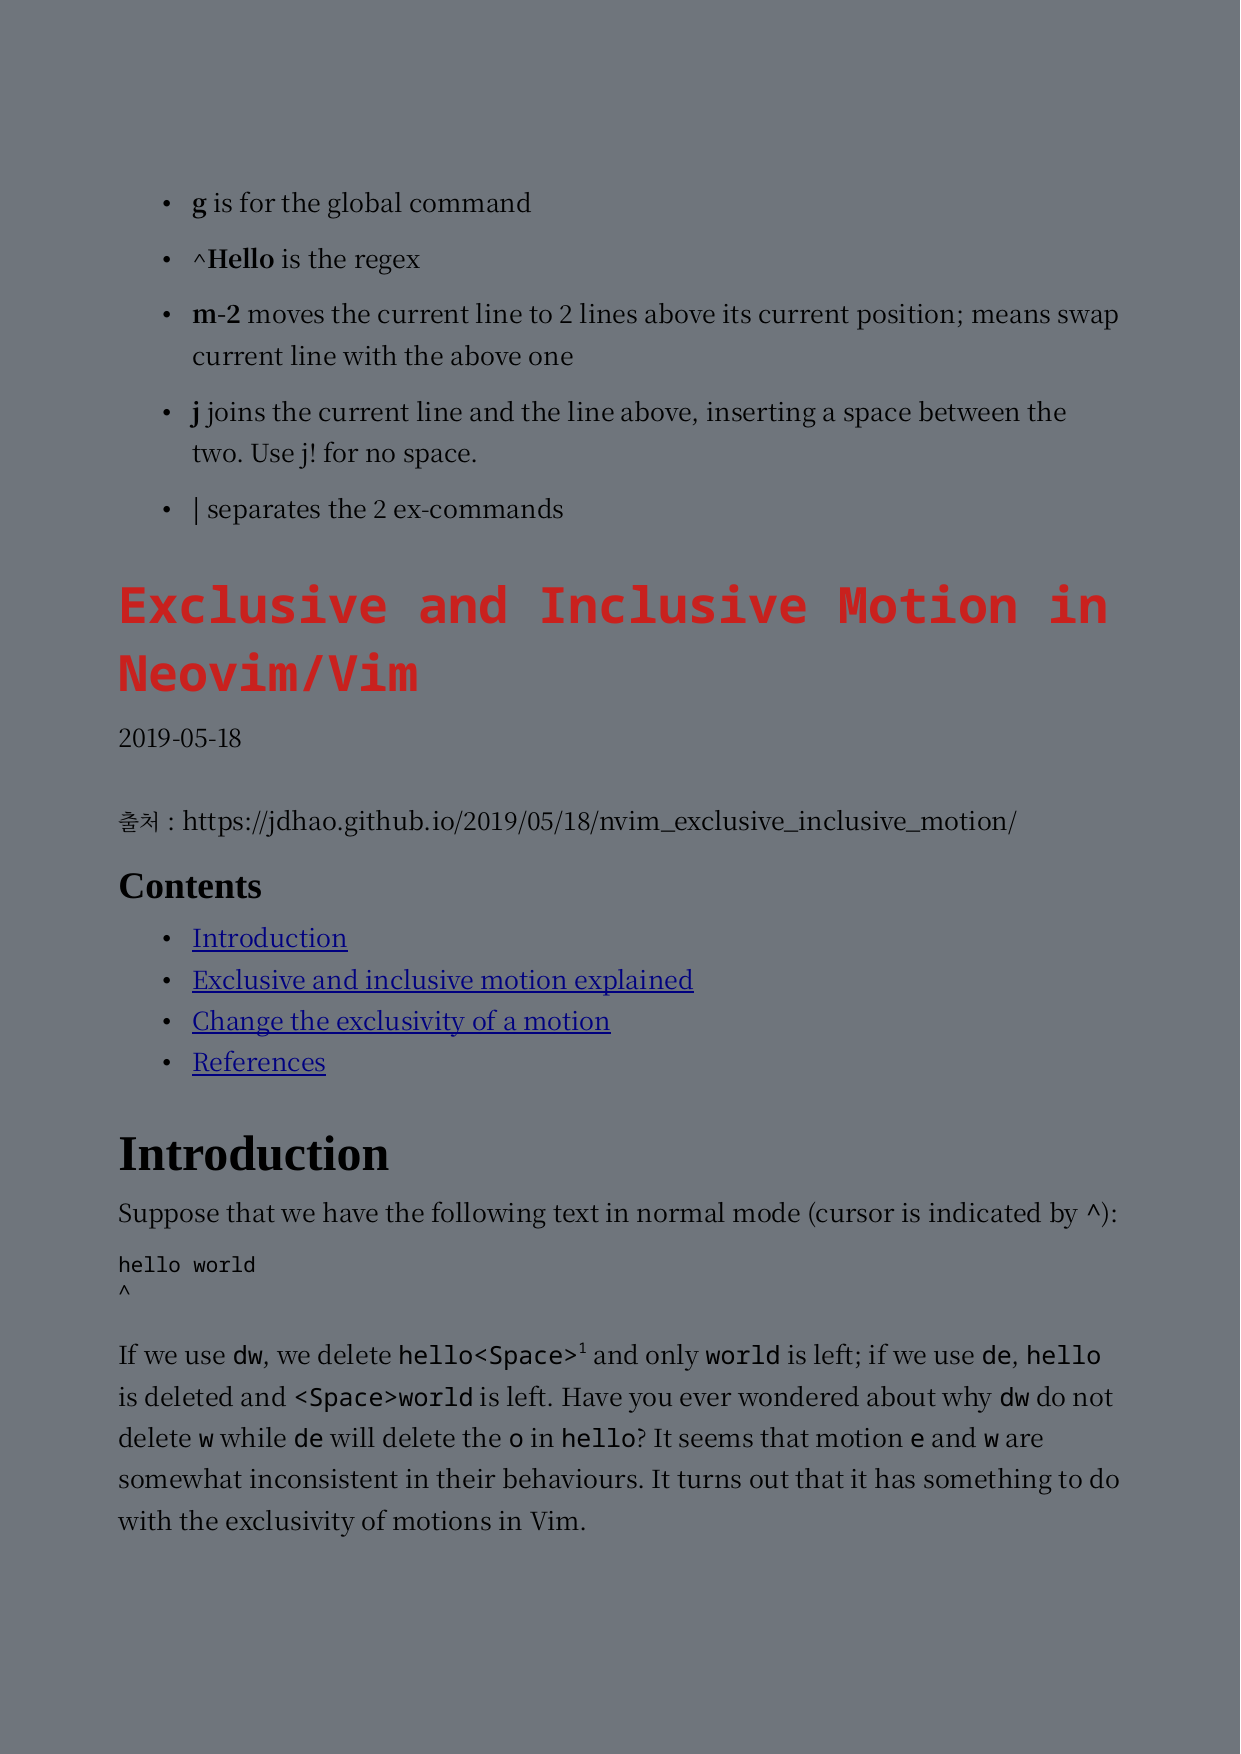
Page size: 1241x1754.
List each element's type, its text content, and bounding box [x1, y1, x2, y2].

subtitle Exclusive and Inclusive Motion in Neovim/Vim [118, 570, 1122, 706]
list Change the exclusivity of a motion [162, 1002, 1122, 1038]
list Exclusive and inclusive motion explained [162, 960, 1122, 996]
text ^ [118, 1278, 1122, 1307]
text If we use dw, we delete hello<Space>1 and only world is left; if we use de, hello is deleted and <Space>world is left. Have you ever wondered about why dw do not delete w while de will delete the o in hello? It seems that motion e and w are somewhat inconsistent in their behaviours. It turns out that it has something to do with the exclusivity of motions in Vim. [118, 1336, 1122, 1537]
text 2019-05-18 [118, 719, 1122, 755]
subtitle Contents [118, 863, 1122, 907]
subtitle Introduction [118, 1124, 1122, 1181]
list | separates the 2 ex-commands [162, 489, 1122, 525]
list ^Hello is the regex [162, 239, 1122, 275]
list g is for the global command [162, 183, 1122, 219]
list j joins the current line and the line above, inserting a space between the two. Use j! for no space. [162, 392, 1122, 469]
list Introduction [162, 919, 1122, 955]
list m-2 moves the current line to 2 lines above its current position; means swap current line with the above one [162, 295, 1122, 372]
list References [162, 1043, 1122, 1079]
text 출처 : https://jdhao.github.io/2019/05/18/nvim_exclusive_inclusive_motion/ [118, 801, 1122, 837]
text Suppose that we have the following text in normal mode (cursor is indicated by ^): [118, 1194, 1122, 1230]
text hello world [118, 1250, 1122, 1278]
